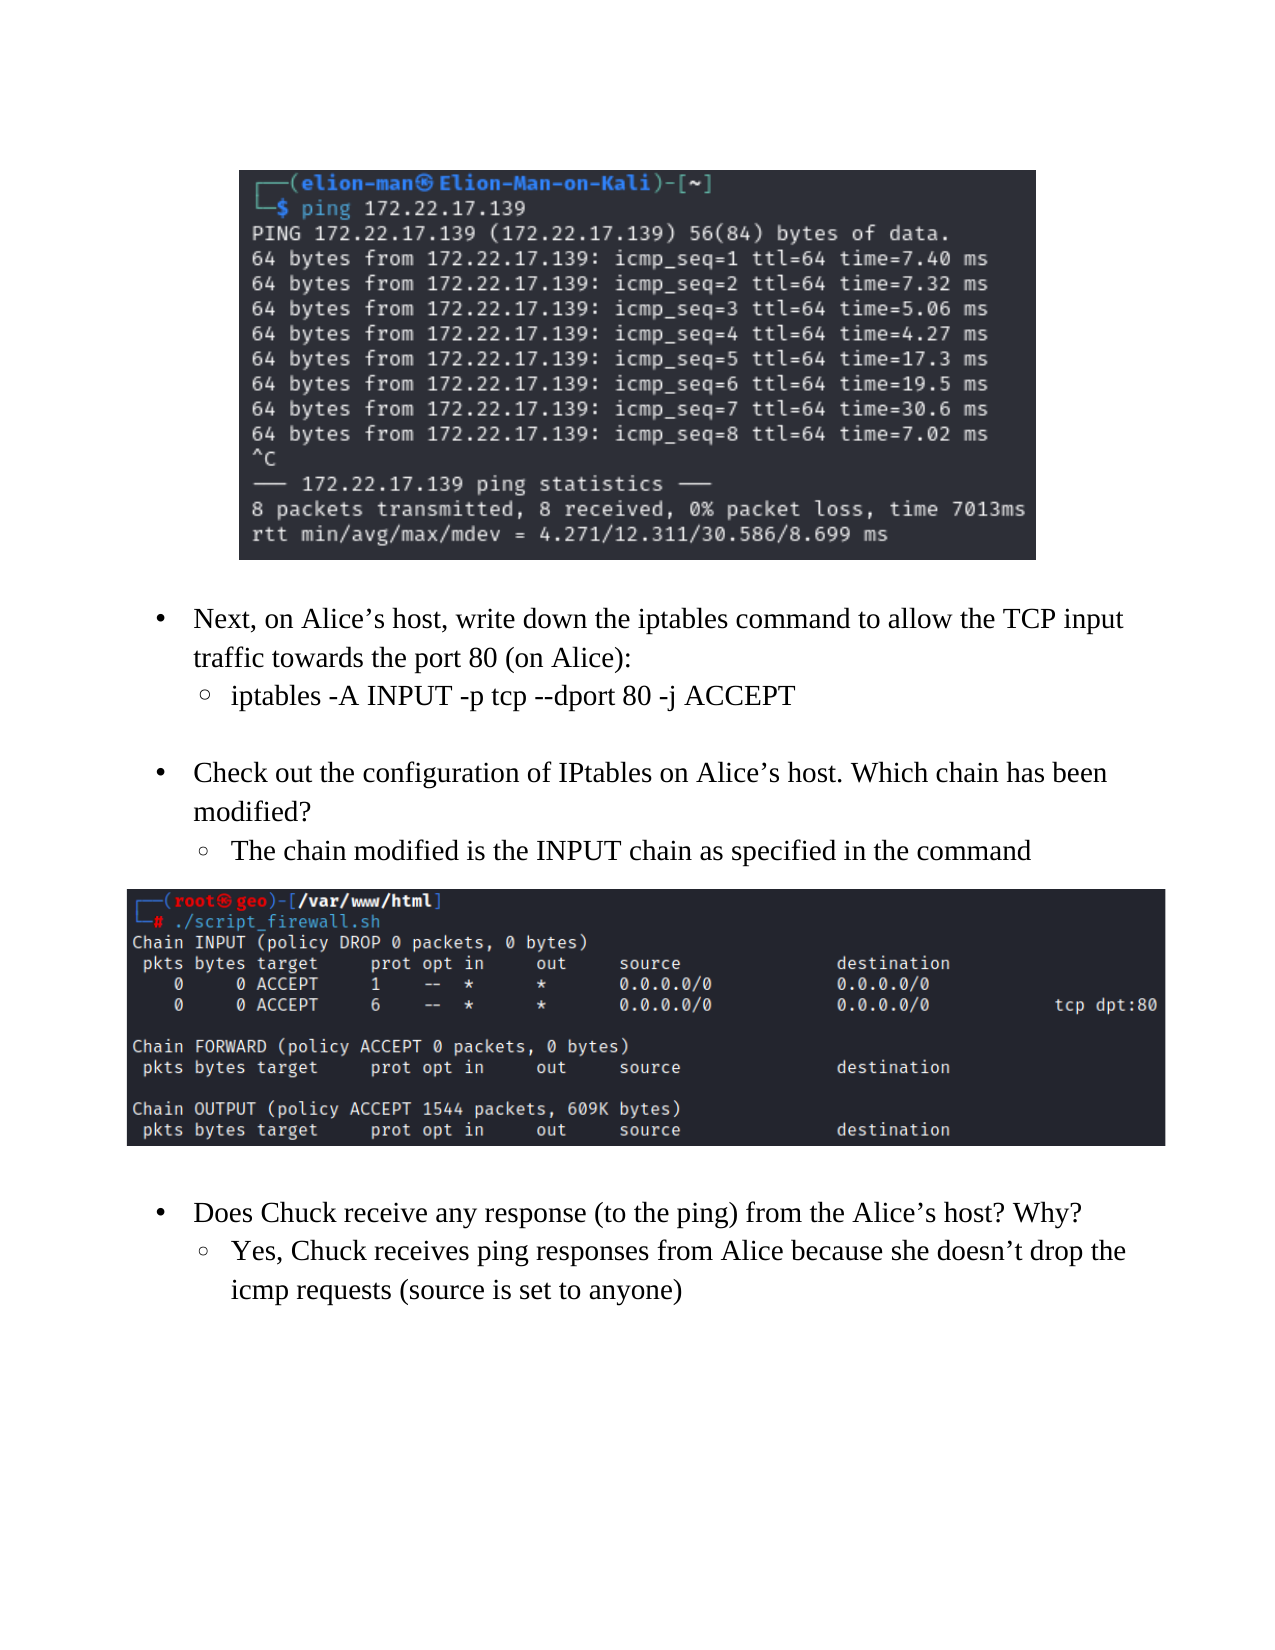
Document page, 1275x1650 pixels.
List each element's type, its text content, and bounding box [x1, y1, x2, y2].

list Check out the configuration of IPtables on Alice’s host. Which chain has been modified? [156, 756, 1157, 828]
picture [239, 170, 1036, 560]
list iptables -A INPUT -p tcp --dport 80 -j ACCEPT [193, 678, 1157, 712]
picture [126, 889, 1166, 1146]
list Yes, Chuck receives ping responses from Alice because she doesn’t drop the icmp requests (source is set to anyone) [193, 1233, 1157, 1306]
list The chain modified is the INPUT chain as specified in the command [193, 833, 1157, 866]
list Next, on Alice’s host, write down the iptables command to allow the TCP input traffic towards the port 80 (on Alice): [156, 601, 1157, 673]
list Does Chuck receive any response (to the ping) from the Alice’s host? Why? [156, 1195, 1157, 1228]
